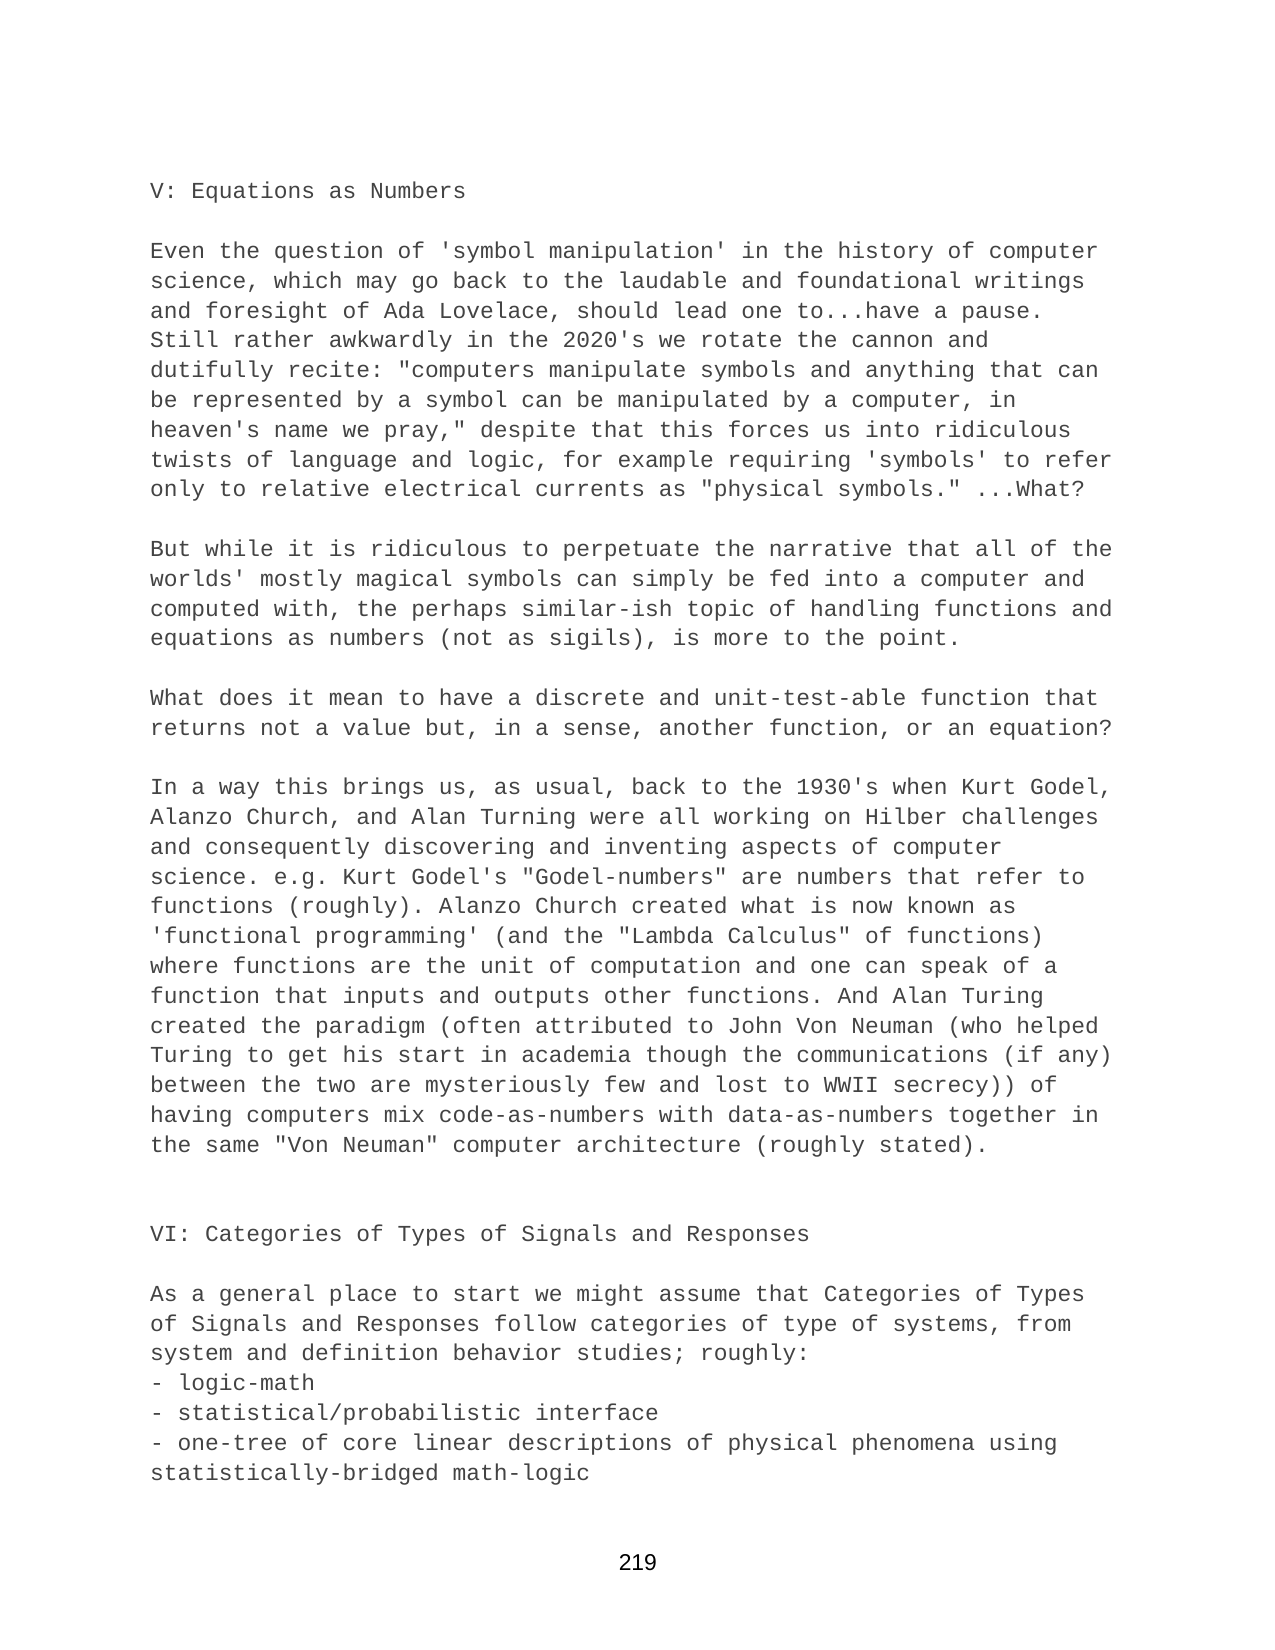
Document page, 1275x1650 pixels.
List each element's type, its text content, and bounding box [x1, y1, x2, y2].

text - statistical/probabilistic interface [150, 1401, 1125, 1427]
text V: Equations as Numbers [150, 180, 1125, 206]
text What does it mean to have a discrete and unit-test-able function that returns not a value but, in a sense, another function, or an equation? [150, 686, 1125, 742]
text - one-tree of core linear descriptions of physical phenomena using statistically-bridged math-logic [150, 1431, 1125, 1487]
text But while it is ridiculous to perpetuate the narrative that all of the worlds' mostly magical symbols can simply be fed into a computer and computed with, the perhaps similar-ish topic of handling functions and equations as numbers (not as sigils), is more to the point. [150, 537, 1125, 653]
text VI: Categories of Types of Signals and Responses [150, 1222, 1125, 1248]
text As a general place to start we might assume that Categories of Types of Signals and Responses follow categories of type of systems, from system and definition behavior studies; roughly: [150, 1282, 1125, 1368]
text Even the question of 'symbol manipulation' in the history of computer science, which may go back to the laudable and foundational writings and foresight of Ada Lovelace, should lead one to...have a pause. Still rather awkwardly in the 2020's we rotate the cannon and dutifully recite: "computers manipulate symbols and anything that can be represented by a symbol can be manipulated by a computer, in heaven's name we pray," despite that this forces us into ridiculous twists of language and logic, for example requiring 'symbols' to refer only to relative electrical currents as "physical symbols." ...What? [150, 239, 1125, 504]
text In a way this brings us, as usual, back to the 1930's when Kurt Godel, Alanzo Church, and Alan Turning were all working on Hilber challenges and consequently discovering and inventing aspects of computer science. e.g. Kurt Godel's "Godel-numbers" are numbers that refer to functions (roughly). Alanzo Church created what is now known as 'functional programming' (and the "Lambda Calculus" of functions) where functions are the unit of computation and one can speak of a function that inputs and outputs other functions. And Alan Turing created the paradigm (often attributed to John Von Neuman (who helped Turing to get his start in academia though the communications (if any) between the two are mysteriously few and lost to WWII secrecy)) of having computers mix code-as-numbers with data-as-numbers together in the same "Von Neuman" computer architecture (roughly stated). [150, 776, 1125, 1159]
text - logic-math [150, 1371, 1125, 1397]
